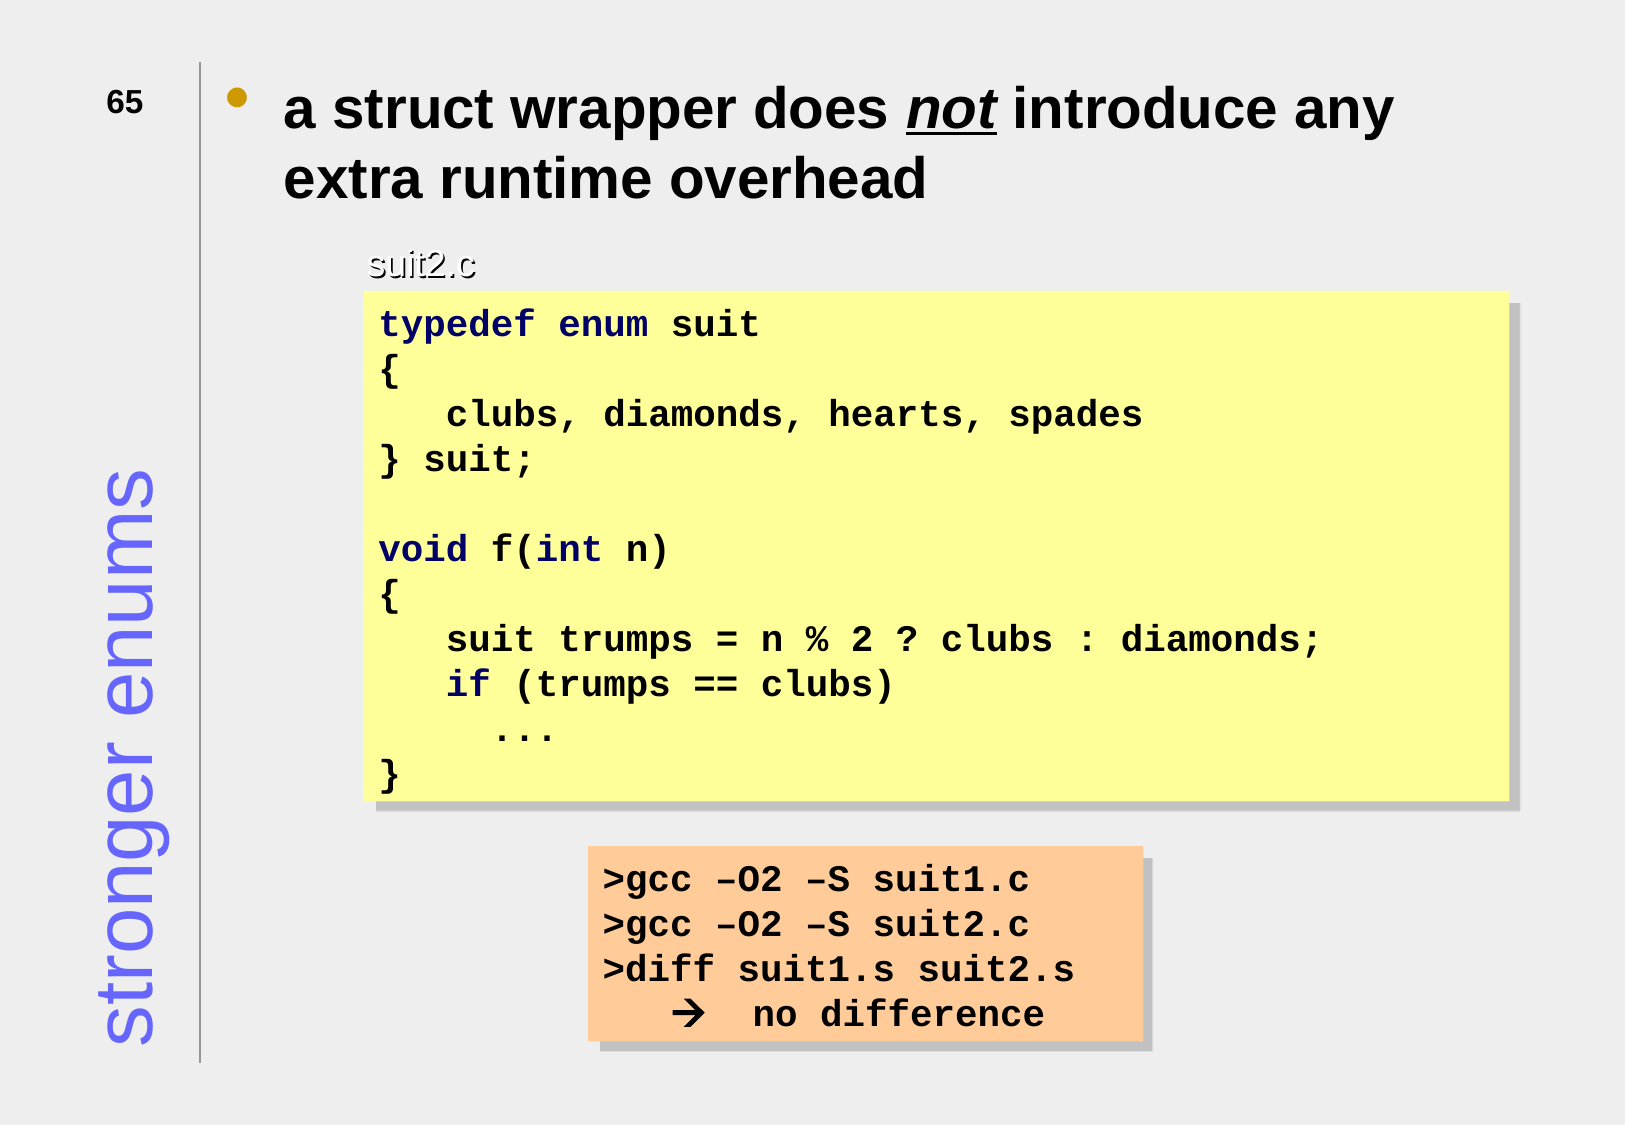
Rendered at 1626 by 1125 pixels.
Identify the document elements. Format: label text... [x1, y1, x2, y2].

text_box >gcc –O2 –S suit1.c >gcc –O2 –S suit2.c >diff suit1.s suit2.s  no difference [588, 846, 1144, 1042]
text_box suit2.c [351, 231, 648, 293]
list a struct wrapper does not introduce any extra runtime overhead [212, 62, 1550, 1063]
title stronger enums [50, 187, 188, 1063]
text_box typedef enum suit { clubs, diamonds, hearts, spades } suit; void f(int n) { suit trumps = n % 2 ? clubs : diamonds; if (trumps == clubs) ... } [363, 290, 1510, 802]
